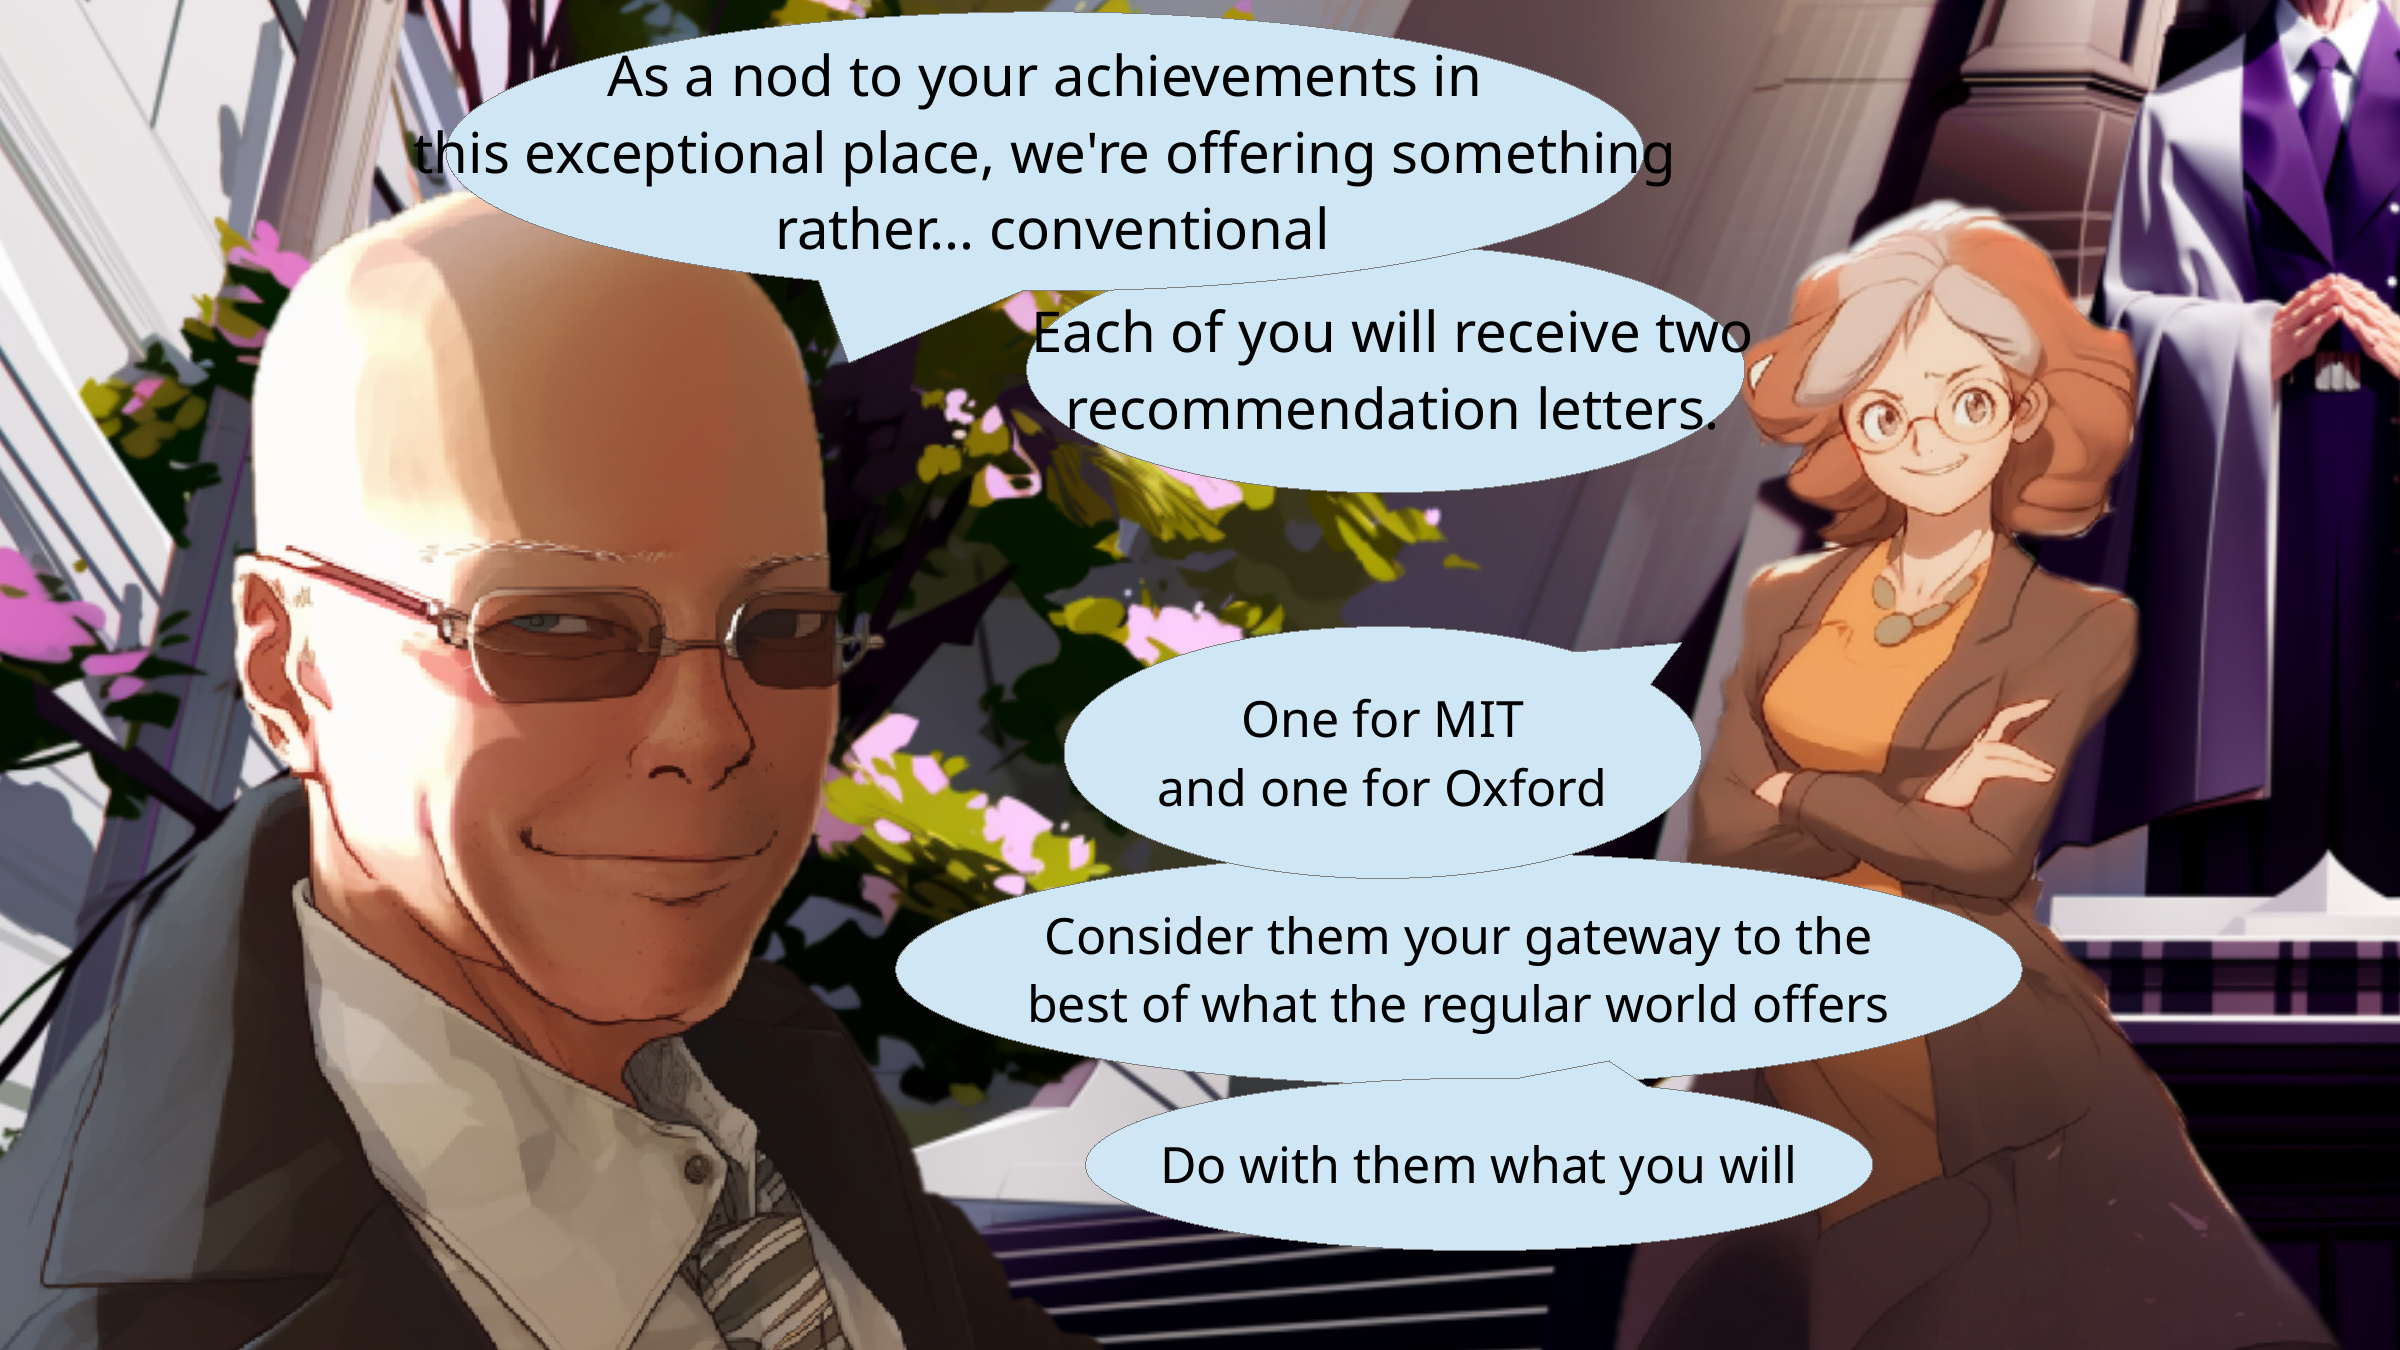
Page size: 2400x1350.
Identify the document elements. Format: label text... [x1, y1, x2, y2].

text_box One for MIT and one for Oxford [1064, 626, 1702, 879]
text_box As a nod to your achievements in this exceptional place, we're offering something rather... conventional [445, 11, 1644, 363]
text_box Each of you will receive two recommendation letters. [1026, 249, 1745, 493]
text_box Consider them your gateway to the best of what the regular world offers [895, 854, 2023, 1083]
picture [0, 0, 2400, 1350]
text_box Do with them what you will [1085, 1060, 1873, 1251]
